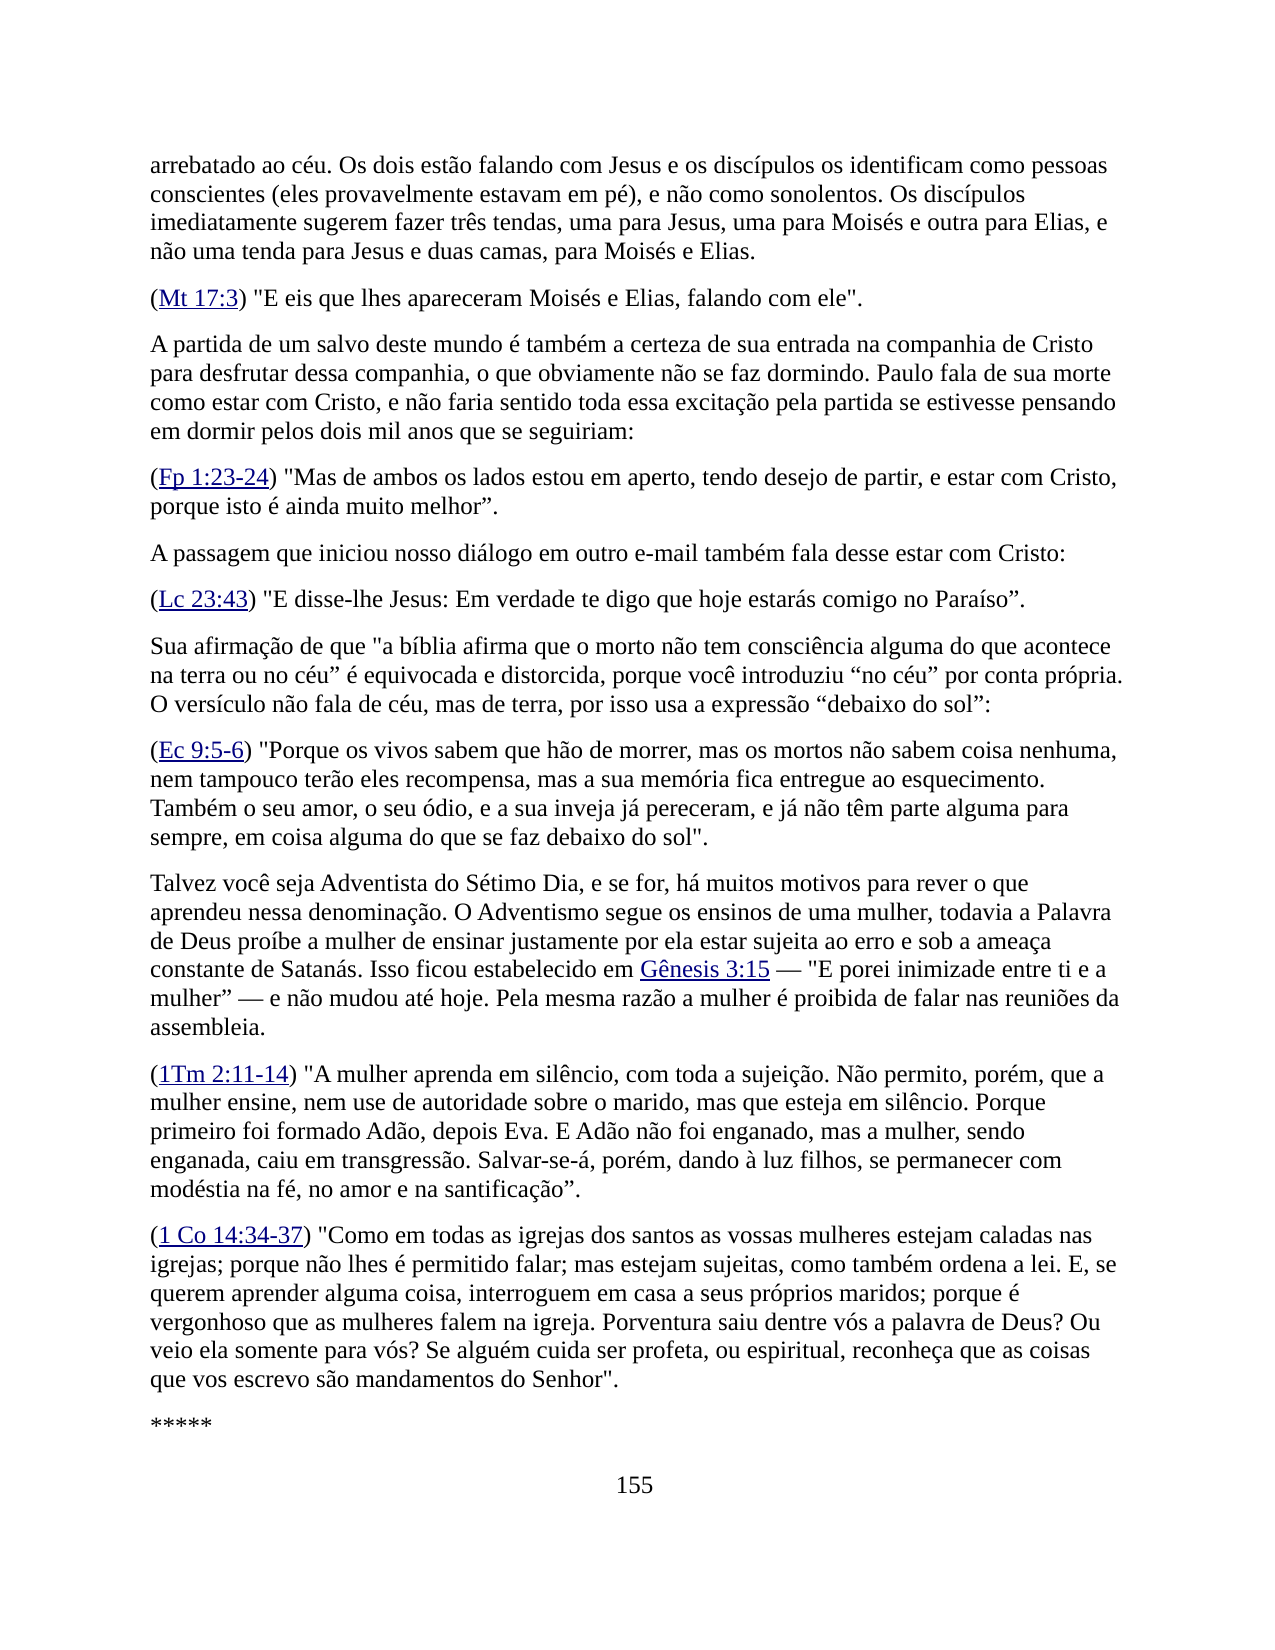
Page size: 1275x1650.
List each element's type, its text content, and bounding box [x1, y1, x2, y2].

text (Lc 23:43) "E disse-lhe Jesus: Em verdade te digo que hoje estarás comigo no Paraíso”. [150, 584, 1125, 613]
text arrebatado ao céu. Os dois estão falando com Jesus e os discípulos os identificam como pessoas conscientes (eles provavelmente estavam em pé), e não como sonolentos. Os discípulos imediatamente sugerem fazer três tendas, uma para Jesus, uma para Moisés e outra para Elias, e não uma tenda para Jesus e duas camas, para Moisés e Elias. [150, 150, 1125, 265]
text A partida de um salvo deste mundo é também a certeza de sua entrada na companhia de Cristo para desfrutar dessa companhia, o que obviamente não se faz dormindo. Paulo fala de sua morte como estar com Cristo, e não faria sentido toda essa excitação pela partida se estivesse pensando em dormir pelos dois mil anos que se seguiriam: [150, 329, 1125, 444]
text (Mt 17:3) "E eis que lhes apareceram Moisés e Elias, falando com ele". [150, 283, 1125, 312]
text Talvez você seja Adventista do Sétimo Dia, e se for, há muitos motivos para rever o que aprendeu nessa denominação. O Adventismo segue os ensinos de uma mulher, todavia a Palavra de Deus proíbe a mulher de ensinar justamente por ela estar sujeita ao erro e sob a ameaça constante de Satanás. Isso ficou estabelecido em Gênesis 3:15 — "E porei inimizade entre ti e a mulher” — e não mudou até hoje. Pela mesma razão a mulher é proibida de falar nas reuniões da assembleia. [150, 868, 1125, 1041]
text Sua afirmação de que "a bíblia afirma que o morto não tem consciência alguma do que acontece na terra ou no céu” é equivocada e distorcida, porque você introduziu “no céu” por conta própria. O versículo não fala de céu, mas de terra, por isso usa a expressão “debaixo do sol”: [150, 631, 1125, 717]
text ***** [150, 1411, 1125, 1439]
text A passagem que iniciou nosso diálogo em outro e-mail também fala desse estar com Cristo: [150, 538, 1125, 567]
text (1Tm 2:11-14) "A mulher aprenda em silêncio, com toda a sujeição. Não permito, porém, que a mulher ensine, nem use de autoridade sobre o marido, mas que esteja em silêncio. Porque primeiro foi formado Adão, depois Eva. E Adão não foi enganado, mas a mulher, sendo enganada, caiu em transgressão. Salvar-se-á, porém, dando à luz filhos, se permanecer com modéstia na fé, no amor e na santificação”. [150, 1059, 1125, 1202]
text (Ec 9:5-6) "Porque os vivos sabem que hão de morrer, mas os mortos não sabem coisa nenhuma, nem tampouco terão eles recompensa, mas a sua memória fica entregue ao esquecimento. Também o seu amor, o seu ódio, e a sua inveja já pereceram, e já não têm parte alguma para sempre, em coisa alguma do que se faz debaixo do sol". [150, 735, 1125, 850]
text (Fp 1:23-24) "Mas de ambos os lados estou em aperto, tendo desejo de partir, e estar com Cristo, porque isto é ainda muito melhor”. [150, 462, 1125, 520]
text (1 Co 14:34-37) "Como em todas as igrejas dos santos as vossas mulheres estejam caladas nas igrejas; porque não lhes é permitido falar; mas estejam sujeitas, como também ordena a lei. E, se querem aprender alguma coisa, interroguem em casa a seus próprios maridos; porque é vergonhoso que as mulheres falem na igreja. Porventura saiu dentre vós a palavra de Deus? Ou veio ela somente para vós? Se alguém cuida ser profeta, ou espiritual, reconheça que as coisas que vos escrevo são mandamentos do Senhor". [150, 1220, 1125, 1393]
